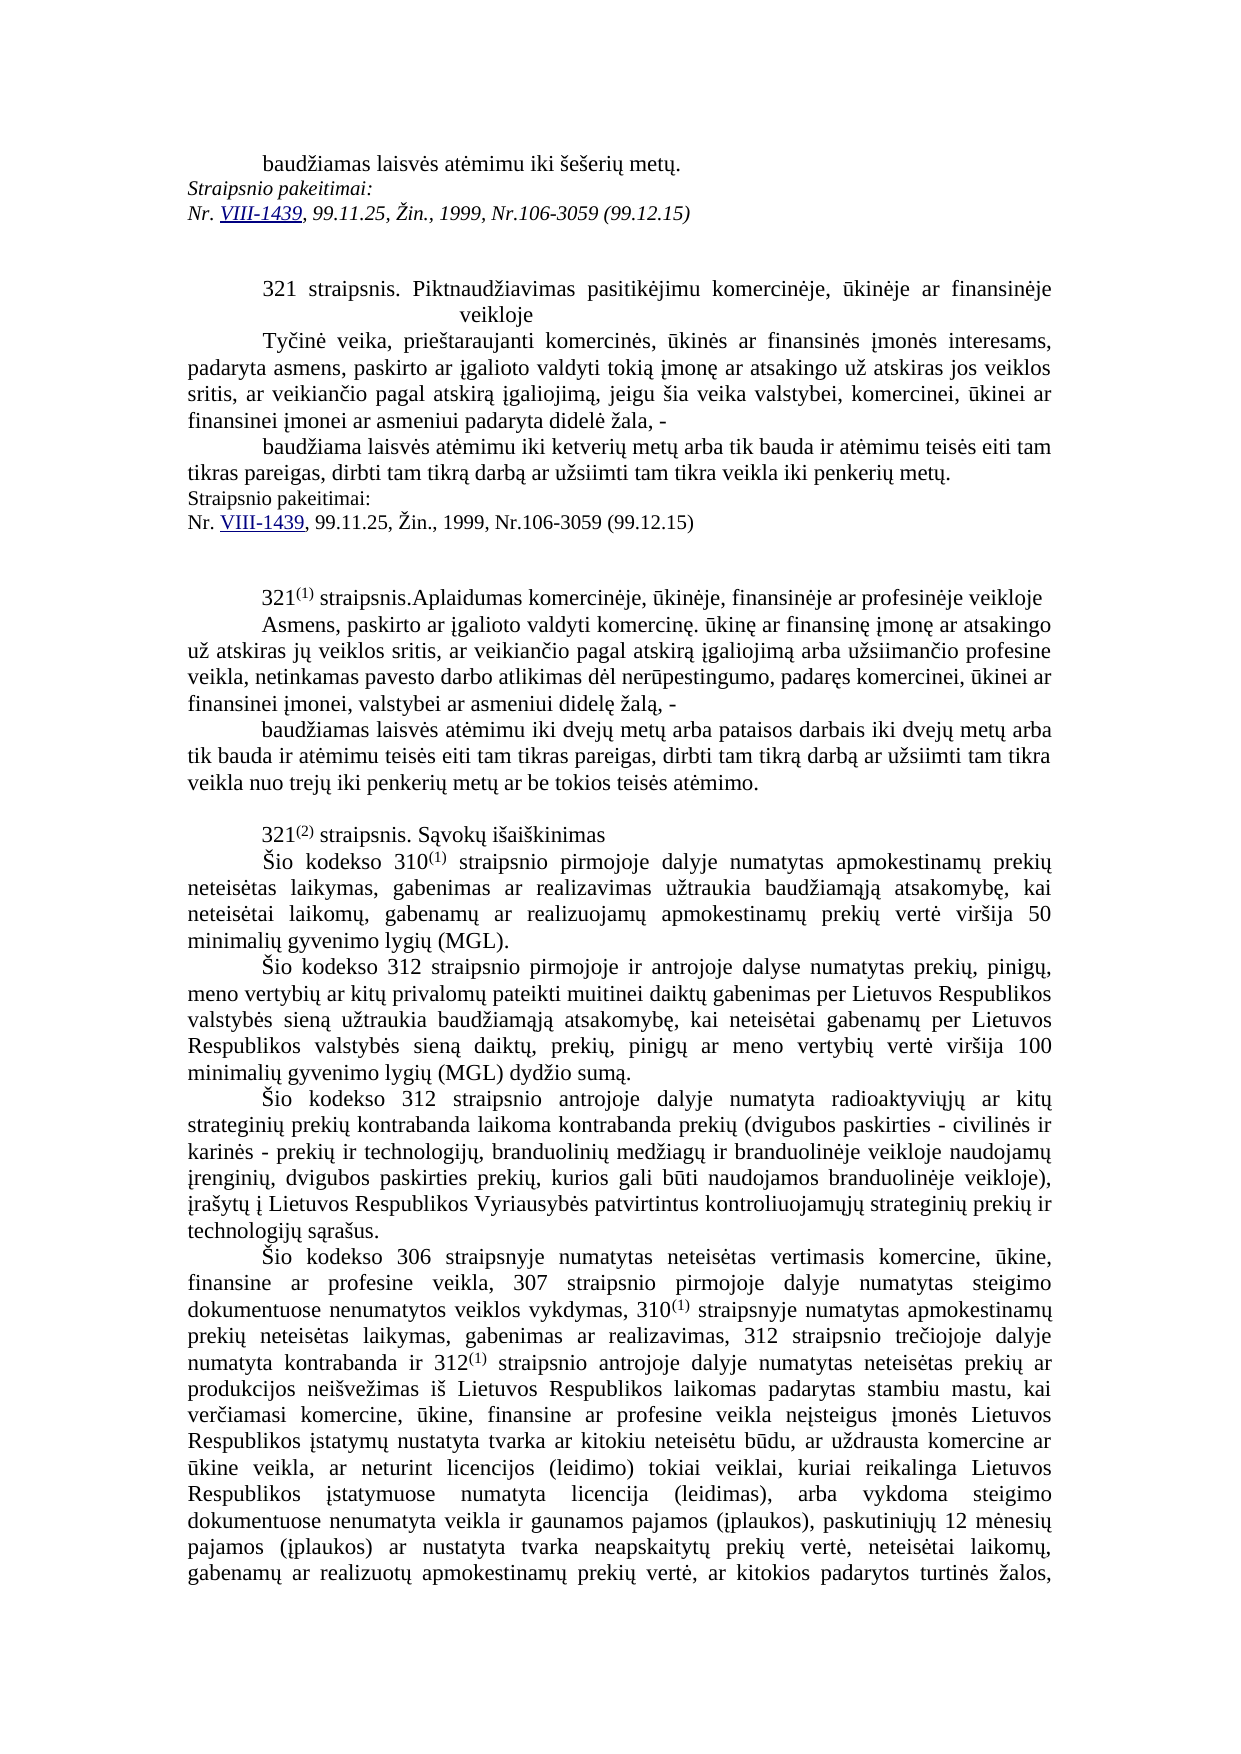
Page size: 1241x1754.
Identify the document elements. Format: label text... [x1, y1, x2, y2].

text Šio kodekso 312 straipsnio pirmojoje ir antrojoje dalyse numatytas prekių, pinigų, meno vertybių ar kitų privalomų pateikti muitinei daiktų gabenimas per Lietuvos Respublikos valstybės sieną užtraukia baudžiamąją atsakomybę, kai neteisėtai gabenamų per Lietuvos Respublikos valstybės sieną daiktų, prekių, pinigų ar meno vertybių vertė viršija 100 minimalių gyvenimo lygių (MGL) dydžio sumą. [187, 953, 1053, 1085]
text Tyčinė veika, prieštaraujanti komercinės, ūkinės ar finansinės įmonės interesams, padaryta asmens, paskirto ar įgalioto valdyti tokią įmonę ar atsakingo už atskiras jos veiklos sritis, ar veikiančio pagal atskirą įgaliojimą, jeigu šia veika valstybei, komercinei, ūkinei ar finansinei įmonei ar asmeniui padaryta didelė žala, - [187, 328, 1053, 433]
text Straipsnio pakeitimai: [187, 176, 1053, 200]
text Nr. VIII-1439, 99.11.25, Žin., 1999, Nr.106-3059 (99.12.15) [187, 200, 1053, 224]
text Asmens, paskirto ar įgalioto valdyti komercinę. ūkinę ar finansinę įmonę ar atsakingo už atskiras jų veiklos sritis, ar veikiančio pagal atskirą įgaliojimą arba užsiimančio profesine veikla, netinkamas pavesto darbo atlikimas dėl nerūpestingumo, padaręs komercinei, ūkinei ar finansinei įmonei, valstybei ar asmeniui didelę žalą, - [187, 611, 1053, 716]
text Šio kodekso 312 straipsnio antrojoje dalyje numatyta radioaktyviųjų ar kitų strateginių prekių kontrabanda laikoma kontrabanda prekių (dvigubos paskirties - civilinės ir karinės - prekių ir technologijų, branduolinių medžiagų ir branduolinėje veikloje naudojamų įrenginių, dvigubos paskirties prekių, kurios gali būti naudojamos branduolinėje veikloje), įrašytų į Lietuvos Respublikos Vyriausybės patvirtintus kontroliuojamųjų strateginių prekių ir technologijų sąrašus. [187, 1085, 1053, 1243]
text 321(2) straipsnis. Sąvokų išaiškinimas [187, 821, 1053, 848]
text baudžiamas laisvės atėmimu iki dvejų metų arba pataisos darbais iki dvejų metų arba tik bauda ir atėmimu teisės eiti tam tikras pareigas, dirbti tam tikrą darbą ar užsiimti tam tikra veikla nuo trejų iki penkerių metų ar be tokios teisės atėmimo. [187, 716, 1053, 795]
text baudžiamas laisvės atėmimu iki šešerių metų. [187, 150, 1053, 176]
text Straipsnio pakeitimai: [187, 486, 1053, 510]
text 321 straipsnis. Piktnaudžiavimas pasitikėjimu komercinėje, ūkinėje ar finansinėje veikloje [262, 275, 1053, 328]
text Šio kodekso 310(1) straipsnio pirmojoje dalyje numatytas apmokestinamų prekių neteisėtas laikymas, gabenimas ar realizavimas užtraukia baudžiamąją atsakomybę, kai neteisėtai laikomų, gabenamų ar realizuojamų apmokestinamų prekių vertė viršija 50 minimalių gyvenimo lygių (MGL). [187, 848, 1053, 953]
text Nr. VIII-1439, 99.11.25, Žin., 1999, Nr.106-3059 (99.12.15) [187, 510, 1053, 534]
text 321(1) straipsnis.Aplaidumas komercinėje, ūkinėje, finansinėje ar profesinėje veikloje [261, 584, 1053, 611]
text baudžiama laisvės atėmimu iki ketverių metų arba tik bauda ir atėmimu teisės eiti tam tikras pareigas, dirbti tam tikrą darbą ar užsiimti tam tikra veikla iki penkerių metų. [187, 433, 1053, 486]
text Šio kodekso 306 straipsnyje numatytas neteisėtas vertimasis komercine, ūkine, finansine ar profesine veikla, 307 straipsnio pirmojoje dalyje numatytas steigimo dokumentuose nenumatytos veiklos vykdymas, 310(1) straipsnyje numatytas apmokestinamų prekių neteisėtas laikymas, gabenimas ar realizavimas, 312 straipsnio trečiojoje dalyje numatyta kontrabanda ir 312(1) straipsnio antrojoje dalyje numatytas neteisėtas prekių ar produkcijos neišvežimas iš Lietuvos Respublikos laikomas padarytas stambiu mastu, kai verčiamasi komercine, ūkine, finansine ar profesine veikla neįsteigus įmonės Lietuvos Respublikos įstatymų nustatyta tvarka ar kitokiu neteisėtu būdu, ar uždrausta komercine ar ūkine veikla, ar neturint licencijos (leidimo) tokiai veiklai, kuriai reikalinga Lietuvos Respublikos įstatymuose numatyta licencija (leidimas), arba vykdoma steigimo dokumentuose nenumatyta veikla ir gaunamos pajamos (įplaukos), paskutiniųjų 12 mėnesių pajamos (įplaukos) ar nustatyta tvarka neapskaitytų prekių vertė, neteisėtai laikomų, gabenamų ar realizuotų apmokestinamų prekių vertė, ar kitokios padarytos turtinės žalos, [187, 1243, 1053, 1586]
